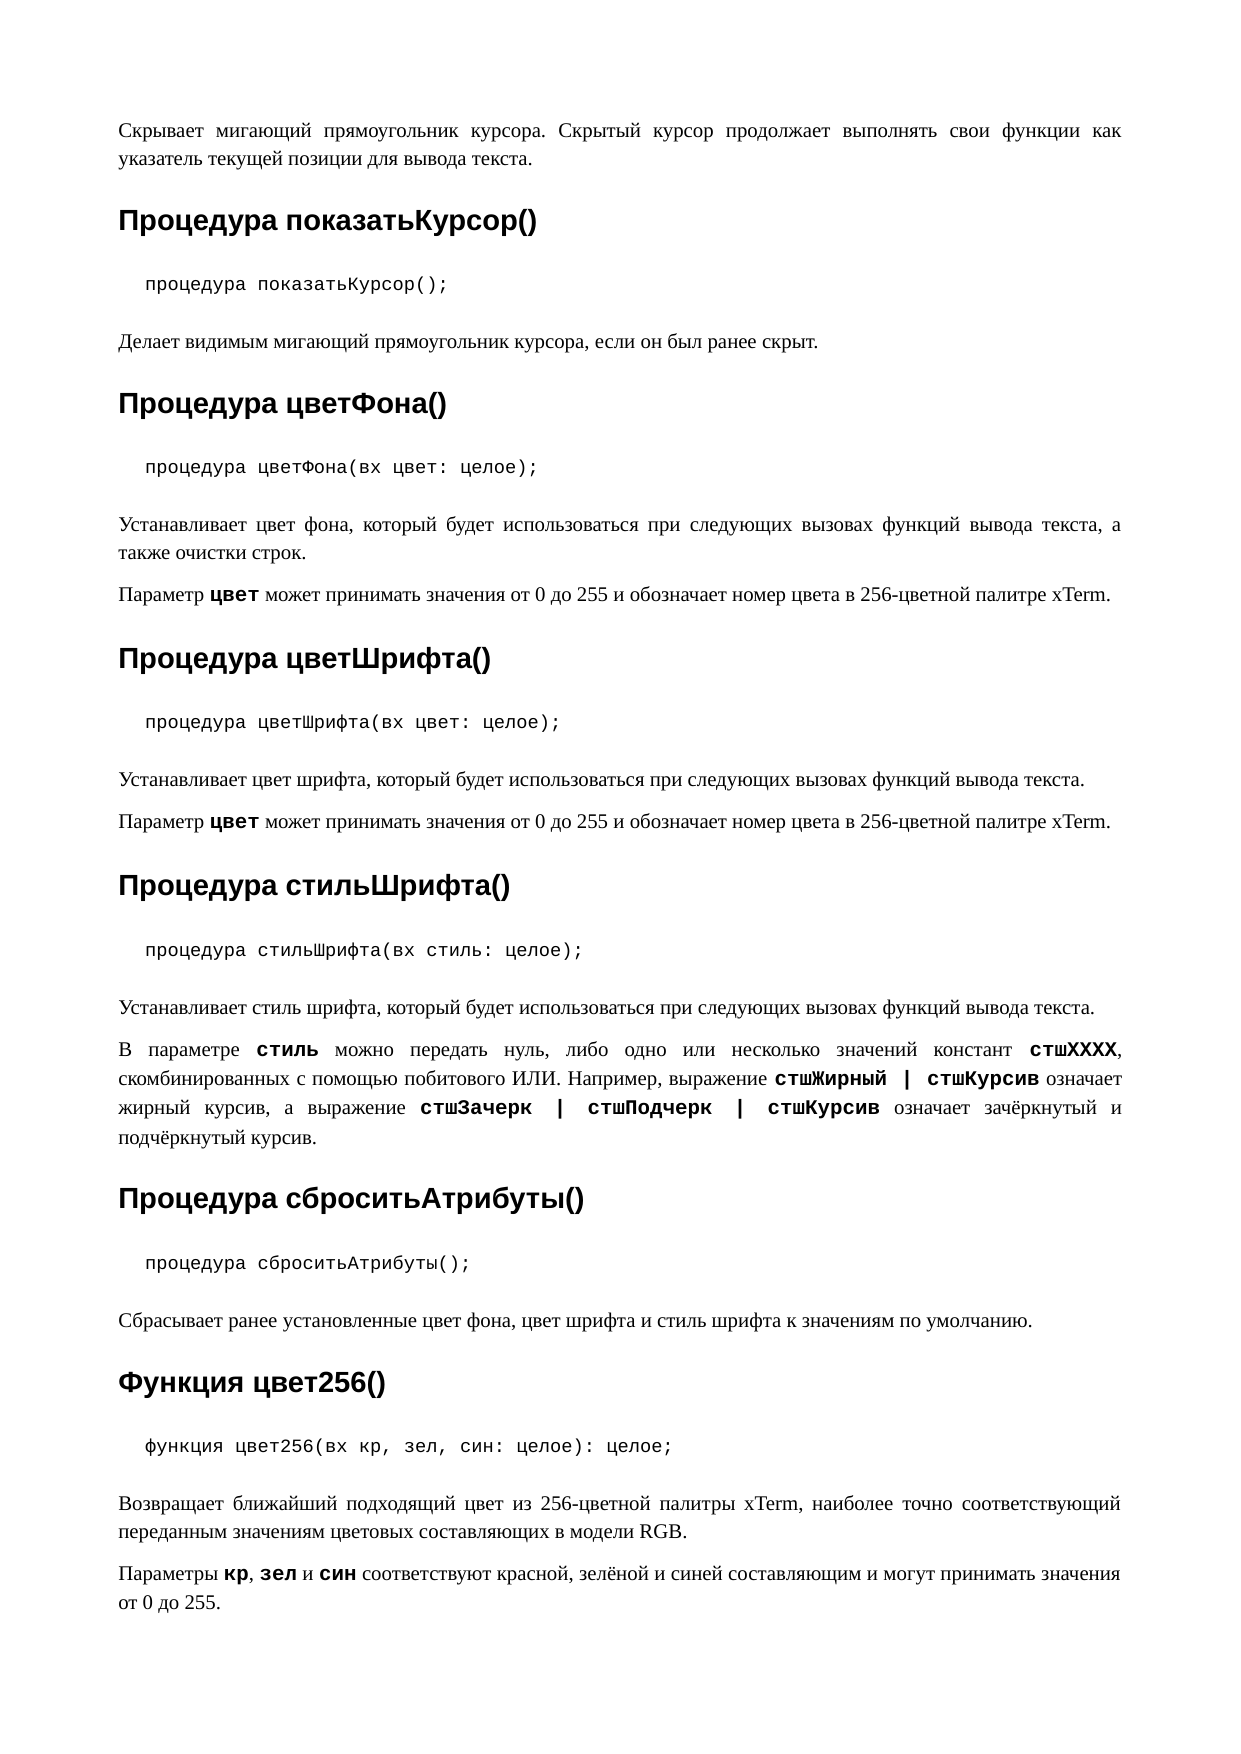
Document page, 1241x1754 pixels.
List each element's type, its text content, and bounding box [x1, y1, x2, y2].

text Параметры кр, зел и син соответствуют красной, зелёной и синей составляющим и могут принимать значения от 0 до 255. [118, 1561, 1122, 1614]
text Скрывает мигающий прямоугольник курсора. Скрытый курсор продолжает выполнять свои функции как указатель текущей позиции для вывода текста. [118, 118, 1122, 170]
text Параметр цвет может принимать значения от 0 до 255 и обозначает номер цвета в 256-цветной палитре xTerm. [118, 582, 1122, 608]
text Возвращает ближайший подходящий цвет из 256-цветной палитры xTerm, наиболее точно соответствующий переданным значениям цветовых составляющих в модели RGB. [118, 1491, 1122, 1543]
subtitle Процедура цветФона() [118, 386, 1122, 419]
text процедура цветФона(вх цвет: целое); [136, 449, 1104, 488]
subtitle Процедура стильШрифта() [118, 868, 1122, 902]
text процедура показатьКурсор(); [136, 266, 1104, 305]
text функция цвет256(вх кр, зел, син: целое): целое; [136, 1428, 1104, 1467]
text В параметре стиль можно передать нуль, либо одно или несколько значений констант стшХХХХ, скомбинированных с помощью побитового ИЛИ. Например, выражение стшЖирный | стшКурсив означает жирный курсив, а выражение стшЗачерк | стшПодчерк | стшКурсив означает зачёркнутый и подчёркнутый курсив. [118, 1037, 1122, 1149]
text Параметр цвет может принимать значения от 0 до 255 и обозначает номер цвета в 256-цветной палитре xTerm. [118, 809, 1122, 835]
text процедура цветШрифта(вх цвет: целое); [136, 704, 1104, 743]
subtitle Процедура показатьКурсор() [118, 202, 1122, 236]
text процедура сброситьАтрибуты(); [136, 1245, 1104, 1284]
text Сбрасывает ранее установленные цвет фона, цвет шрифта и стиль шрифта к значениям по умолчанию. [118, 1308, 1122, 1332]
subtitle Процедура цветШрифта() [118, 641, 1122, 674]
text Устанавливает цвет шрифта, который будет использоваться при следующих вызовах функций вывода текста. [118, 767, 1122, 791]
text Делает видимым мигающий прямоугольник курсора, если он был ранее скрыт. [118, 329, 1122, 353]
subtitle Функция цвет256() [118, 1364, 1122, 1398]
text процедура стильШрифта(вх стиль: целое); [136, 932, 1104, 971]
text Устанавливает стиль шрифта, который будет использоваться при следующих вызовах функций вывода текста. [118, 994, 1122, 1019]
subtitle Процедура сброситьАтрибуты() [118, 1181, 1122, 1215]
text Устанавливает цвет фона, который будет использоваться при следующих вызовах функций вывода текста, а также очистки строк. [118, 512, 1122, 564]
